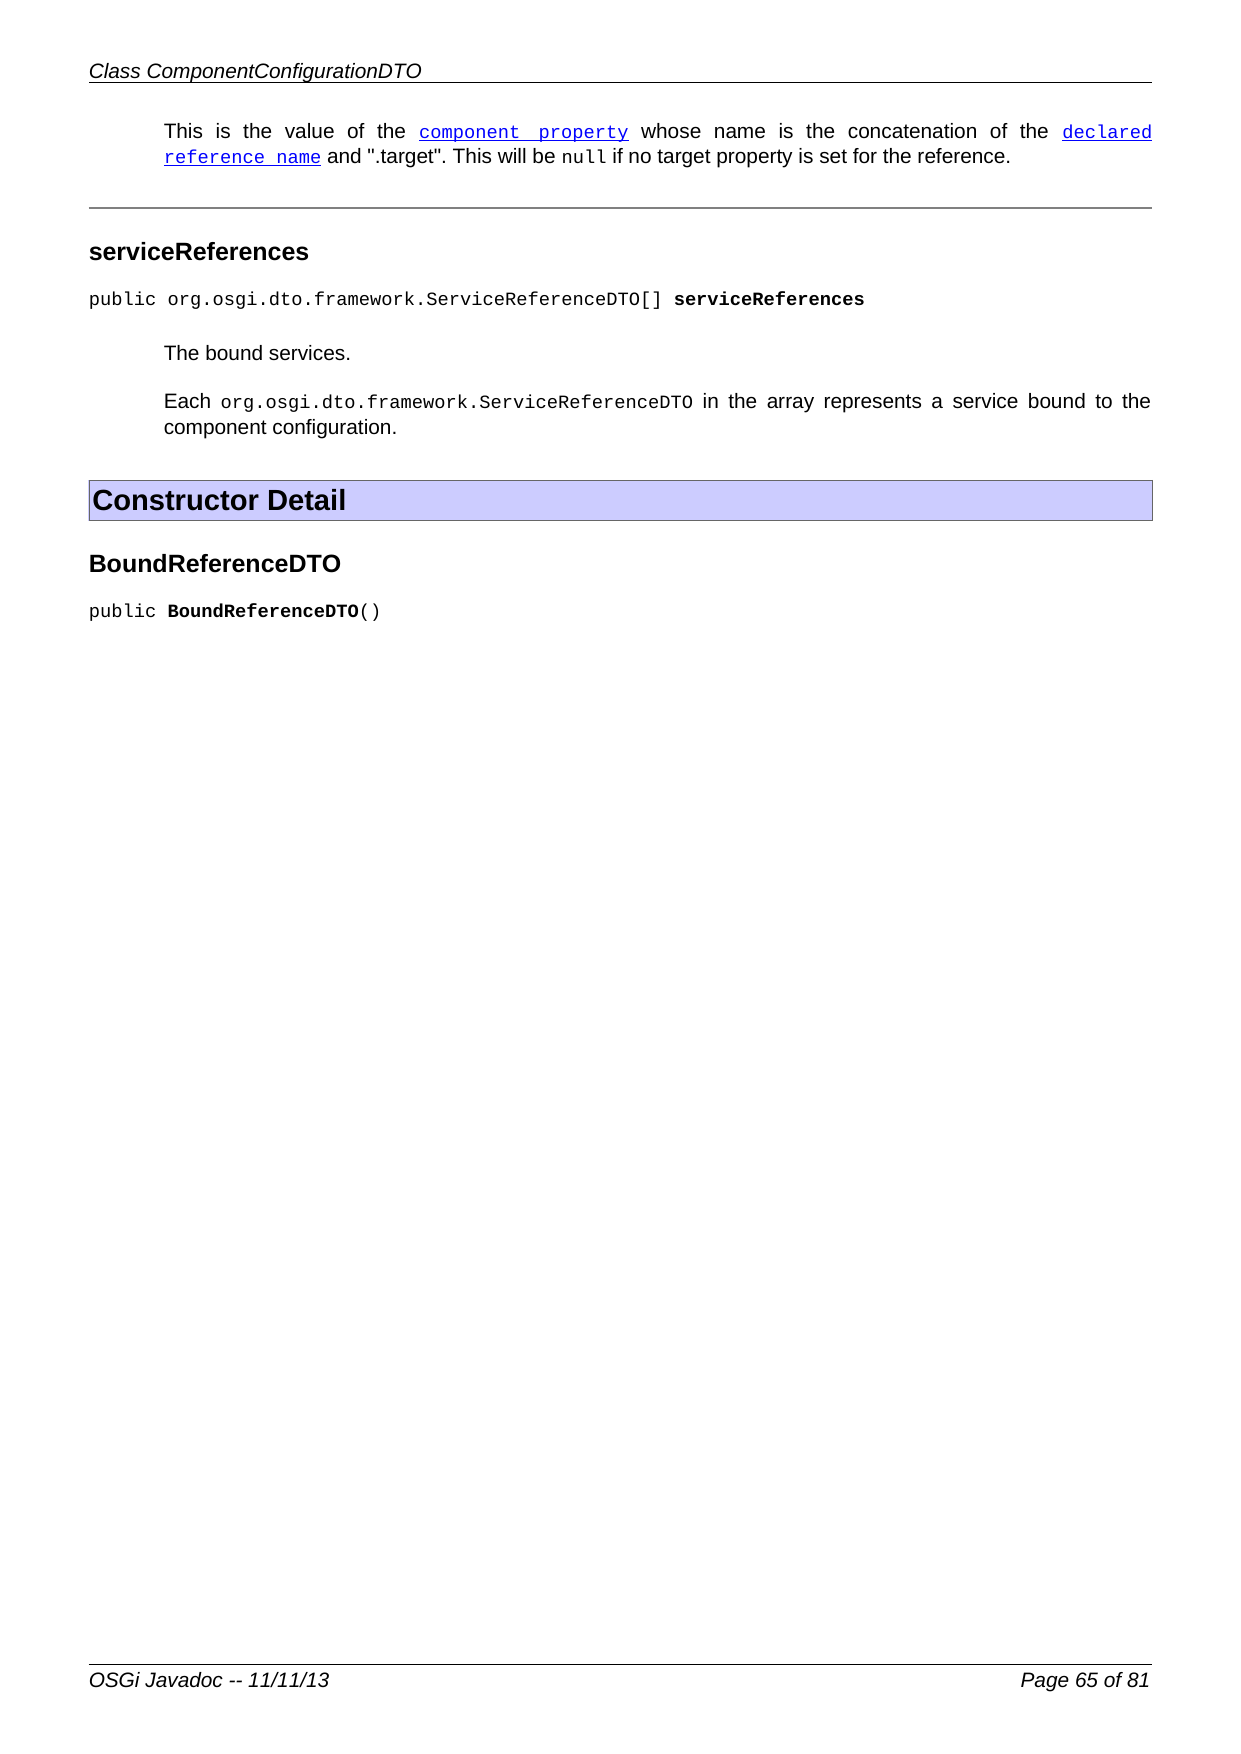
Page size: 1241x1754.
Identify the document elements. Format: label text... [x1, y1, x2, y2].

text public org.osgi.dto.framework.ServiceReferenceDTO[] serviceReferences [88, 290, 1152, 311]
text public BoundReferenceDTO() [88, 602, 1152, 623]
text The bound services. [163, 340, 1152, 364]
subtitle serviceReferences [88, 237, 1152, 266]
subtitle Constructor Detail [90, 481, 1152, 520]
subtitle BoundReferenceDTO [88, 549, 1152, 578]
text This is the value of the component property whose name is the concatenation of the declared reference name and ".target". This will be null if no target property is set for the reference. [163, 118, 1152, 169]
text Each org.osgi.dto.framework.ServiceReferenceDTO in the array represents a service bound to the component configuration. [163, 389, 1152, 438]
